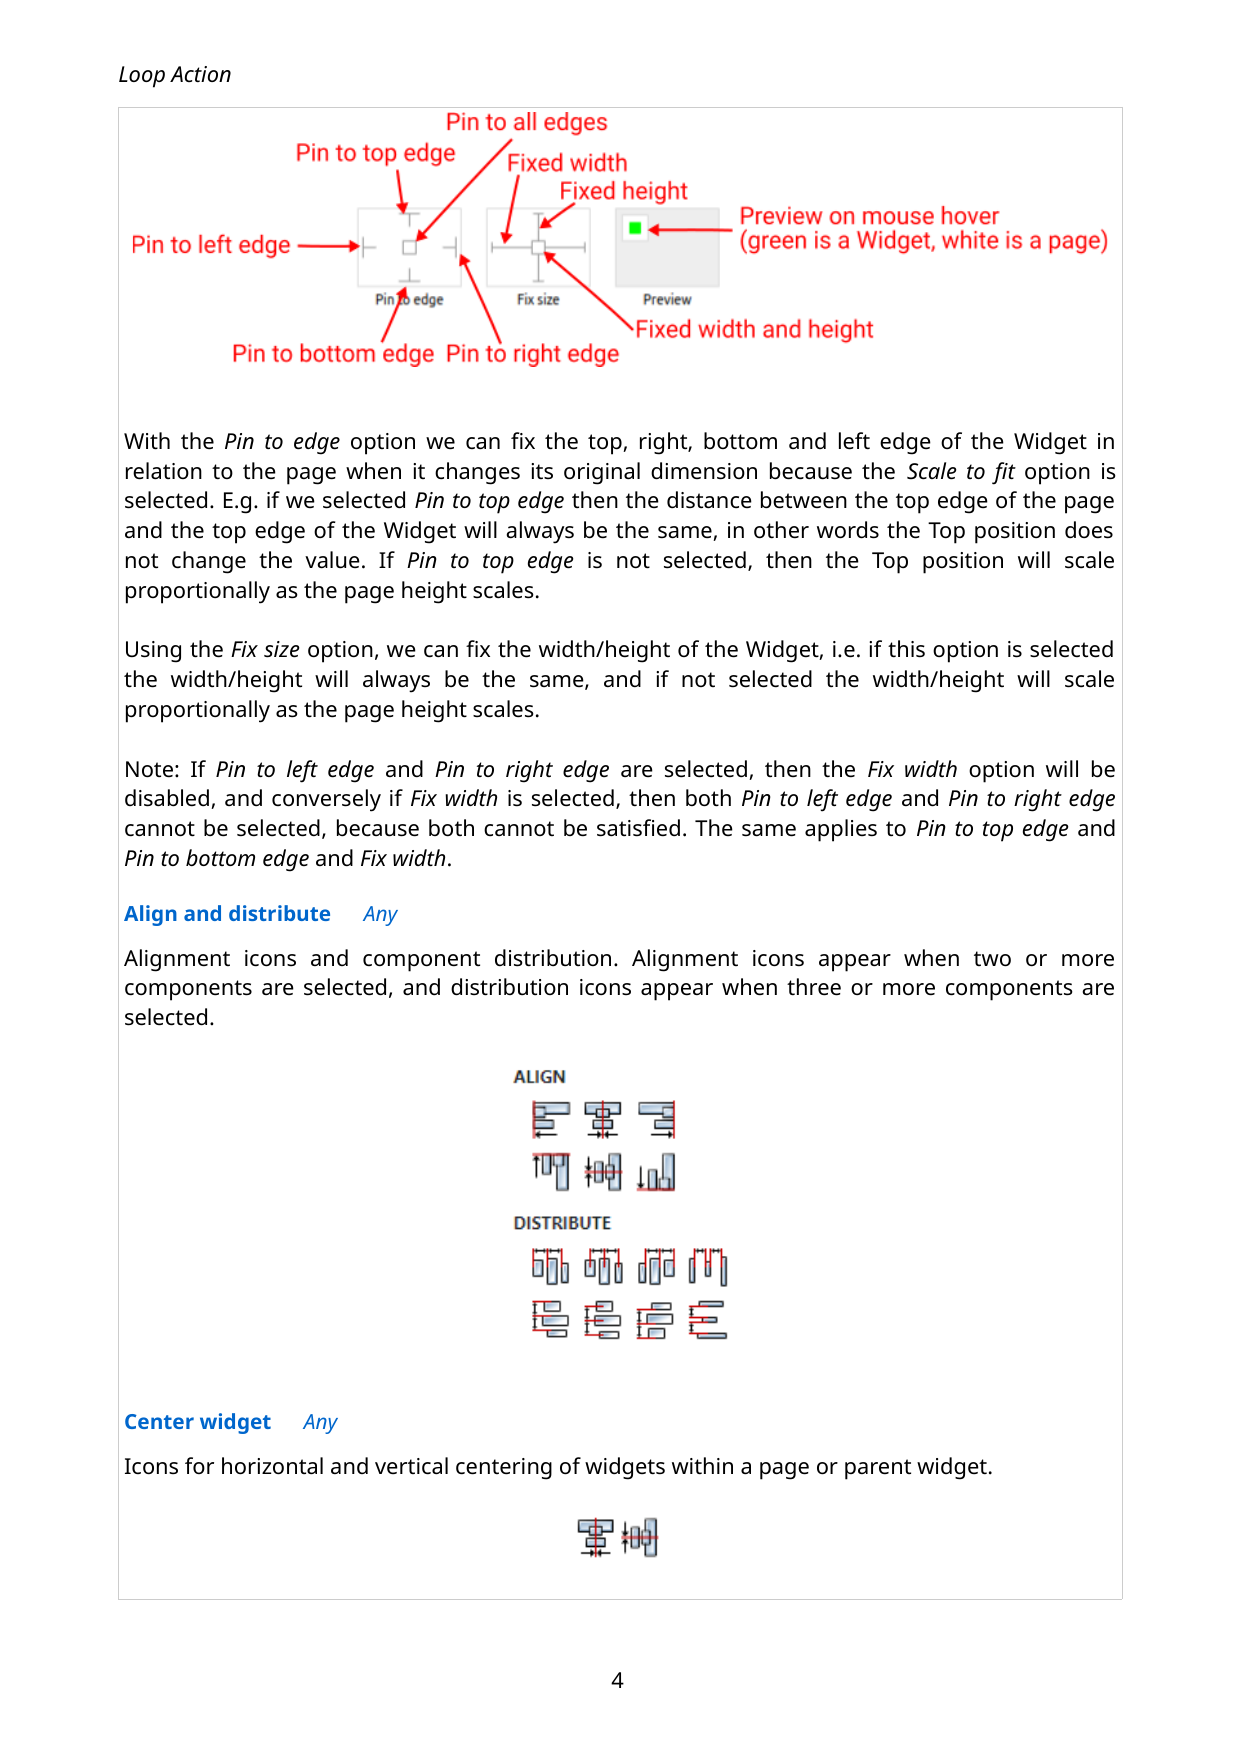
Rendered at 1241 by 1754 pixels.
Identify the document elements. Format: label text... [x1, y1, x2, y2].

table_cell With the Pin to edge option we can fix the top, right, bottom and left edge of the Widget in relation to the page when it changes its original dimension because the Scale to fit option is selected. E.g. if we selected Pin to top edge then the distance between the top edge of the page and the top edge of the Widget will always be the same, in other words the Top position does not change the value. If Pin to top edge is not selected, then the Top position will scale proportionally as the page height scales. Using the Fix size option, we can fix the width/height of the Widget, i.e. if this option is selected the width/height will always be the same, and if not selected the width/height will scale proportionally as the page height scales. Note: If Pin to left edge and Pin to right edge are selected, then the Fix width option will be disabled, and conversely if Fix width is selected, then both Pin to left edge and Pin to right edge cannot be selected, because both cannot be satisfied. The same applies to Pin to top edge and Pin to bottom edge and Fix width. Align and distribute Any Alignment icons and component distribution. Alignment icons appear when two or more components are selected, and distribution icons appear when three or more components are selected. Center widget Any Icons for horizontal and vertical centering of widgets within a page or parent widget. [119, 113, 1122, 1563]
picture [572, 1510, 668, 1564]
picture [490, 1061, 750, 1352]
picture [132, 112, 1108, 367]
